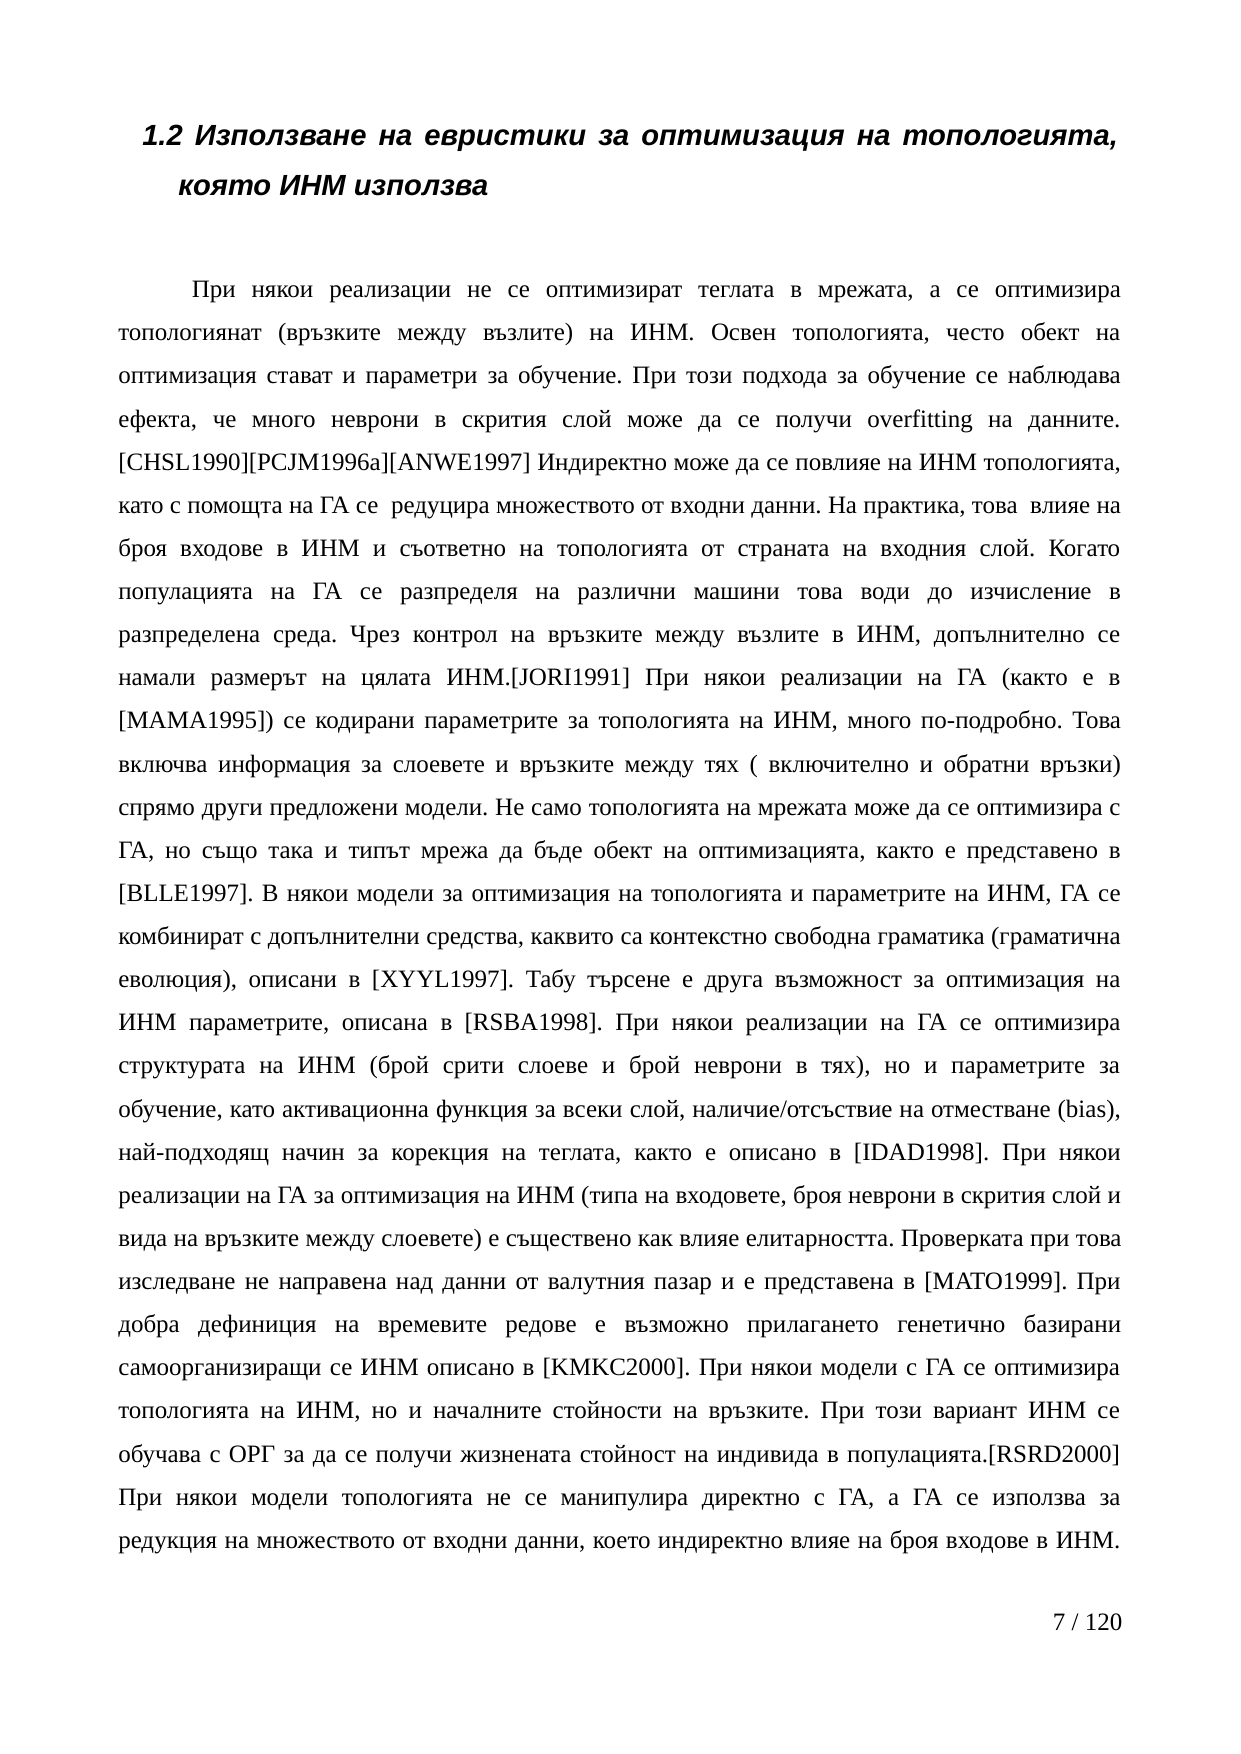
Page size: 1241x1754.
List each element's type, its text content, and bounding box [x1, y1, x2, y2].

text При някои реализации не се оптимизират теглата в мрежата, а се оптимизира топологиянат (връзките между възлите) на ИНМ. Освен топологията, често обект на оптимизация стават и параметри за обучение. При този подхода за обучение се наблюдава ефекта, че много неврони в скрития слой може да се получи overfitting на данните. [CHSL1990][PCJM1996a][ANWE1997] Индиректно може да се повлияе на ИНМ топологията, като с помощта на ГА се редуцира множеството от входни данни. На практика, това влияе на броя входове в ИНМ и съответно на топологията от страната на входния слой. Когато популацията на ГА се разпределя на различни машини това води до изчисление в разпределена среда. Чрез контрол на връзките между възлите в ИНМ, допълнително се намали размерът на цялата ИНМ.[JORI1991] При някои реализации на ГА (както е в [MAMA1995]) се кодирани параметрите за топологията на ИНМ, много по-подробно. Това включва информация за слоевете и връзките между тях ( включително и обратни връзки) спрямо други предложени модели. Не само топологията на мрежата може да се оптимизира с ГА, но също така и типът мрежа да бъде обект на оптимизацията, както е представено в [BLLE1997]. В някои модели за оптимизация на топологията и параметрите на ИНМ, ГА се комбинират с допълнителни средства, каквито са контекстно свободна граматика (граматична еволюция), описани в [XYYL1997]. Табу търсене е друга възможност за оптимизация на ИНМ параметрите, описана в [RSBA1998]. При някои реализации на ГА се оптимизира структурата на ИНМ (брой срити слоеве и брой неврони в тях), но и параметрите за обучение, като активационна функция за всеки слой, наличие/отсъствие на отместване (bias), най-подходящ начин за корекция на теглата, както е описано в [IDAD1998]. При някои реализации на ГА за оптимизация на ИНМ (типа на входовете, броя неврони в скрития слой и вида на връзките между слоевете) е съществено как влияе елитарността. Проверката при това изследване не направена над данни от валутния пазар и е представена в [MATO1999]. При добра дефиниция на времевите редове е възможно прилагането генетично базирани самоорганизиращи се ИНМ описано в [KMKC2000]. При някои модели с ГА се оптимизира топологията на ИНМ, но и началните стойности на връзките. При този вариант ИНМ се обучава с ОРГ за да се получи жизнената стойност на индивида в популацията.[RSRD2000] При някои модели топологията не се манипулира директно с ГА, а ГА се използва за редукция на множеството от входни данни, което индиректно влияе на броя входове в ИНМ. [118, 274, 1122, 1554]
subtitle 1.2 Използване на евристики за оптимизация на топологията, която ИНМ използва [118, 118, 1122, 202]
